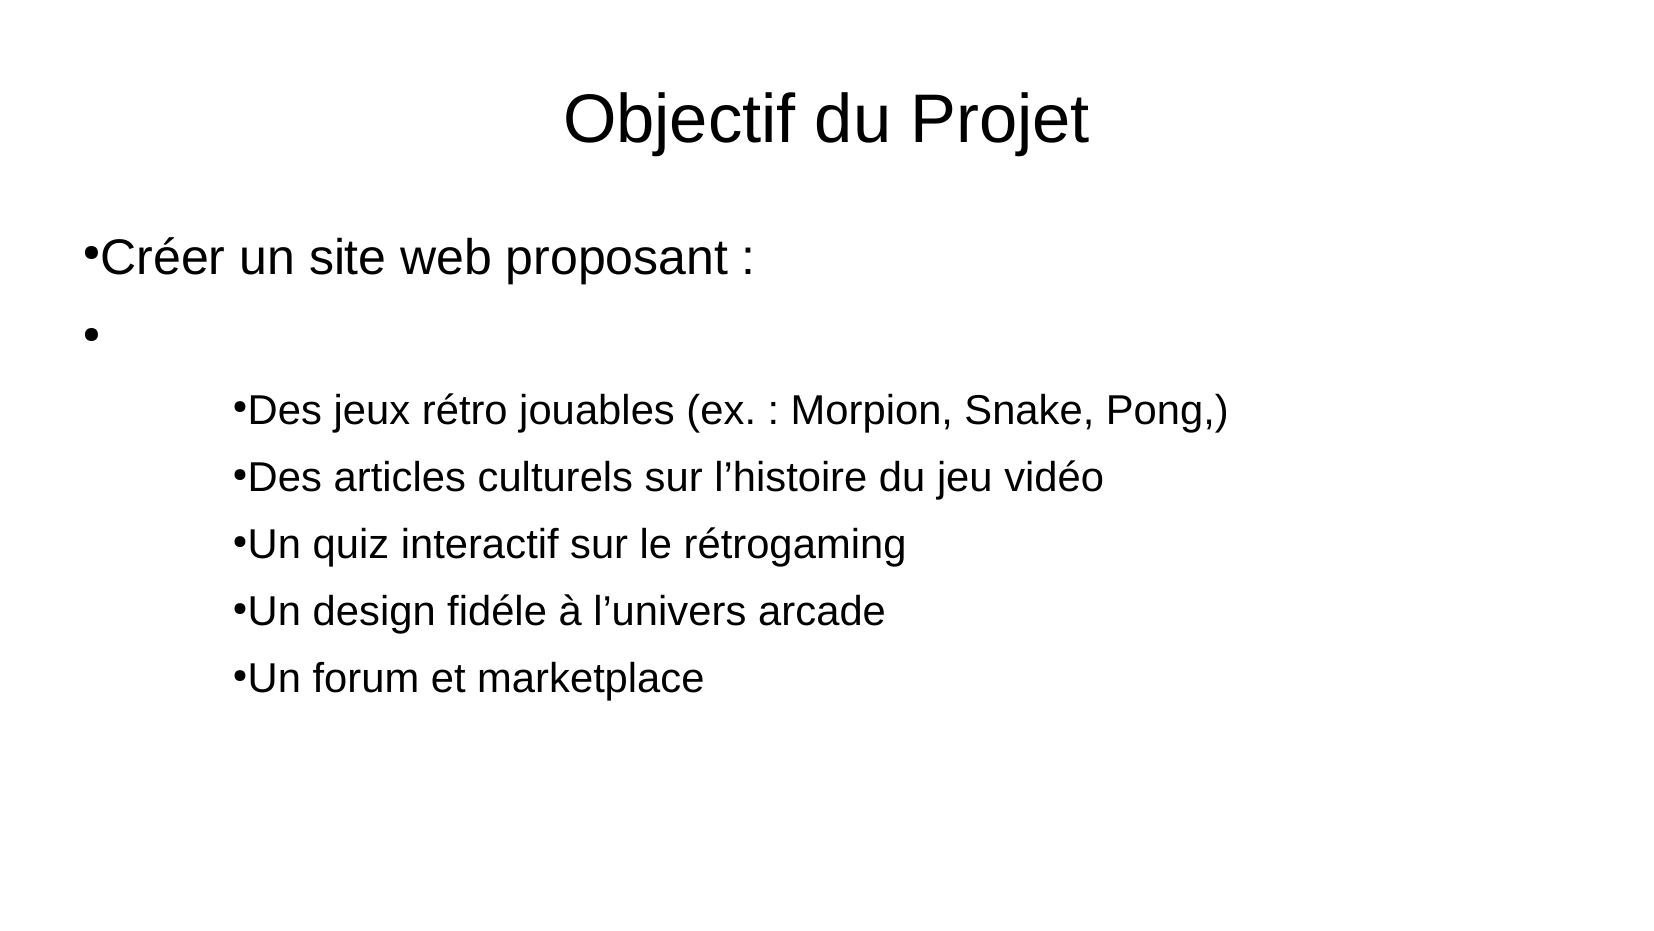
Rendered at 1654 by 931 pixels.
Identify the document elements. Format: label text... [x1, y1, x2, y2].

list Créer un site web proposant : Des jeux rétro jouables (ex. : Morpion, Snake, Pong,) Des articles culturels sur l’histoire du jeu vidéo Un quiz interactif sur le rétrogaming Un design fidéle à l’univers arcade Un forum et marketplace [82, 224, 1571, 758]
title Objectif du Projet [82, 37, 1571, 193]
